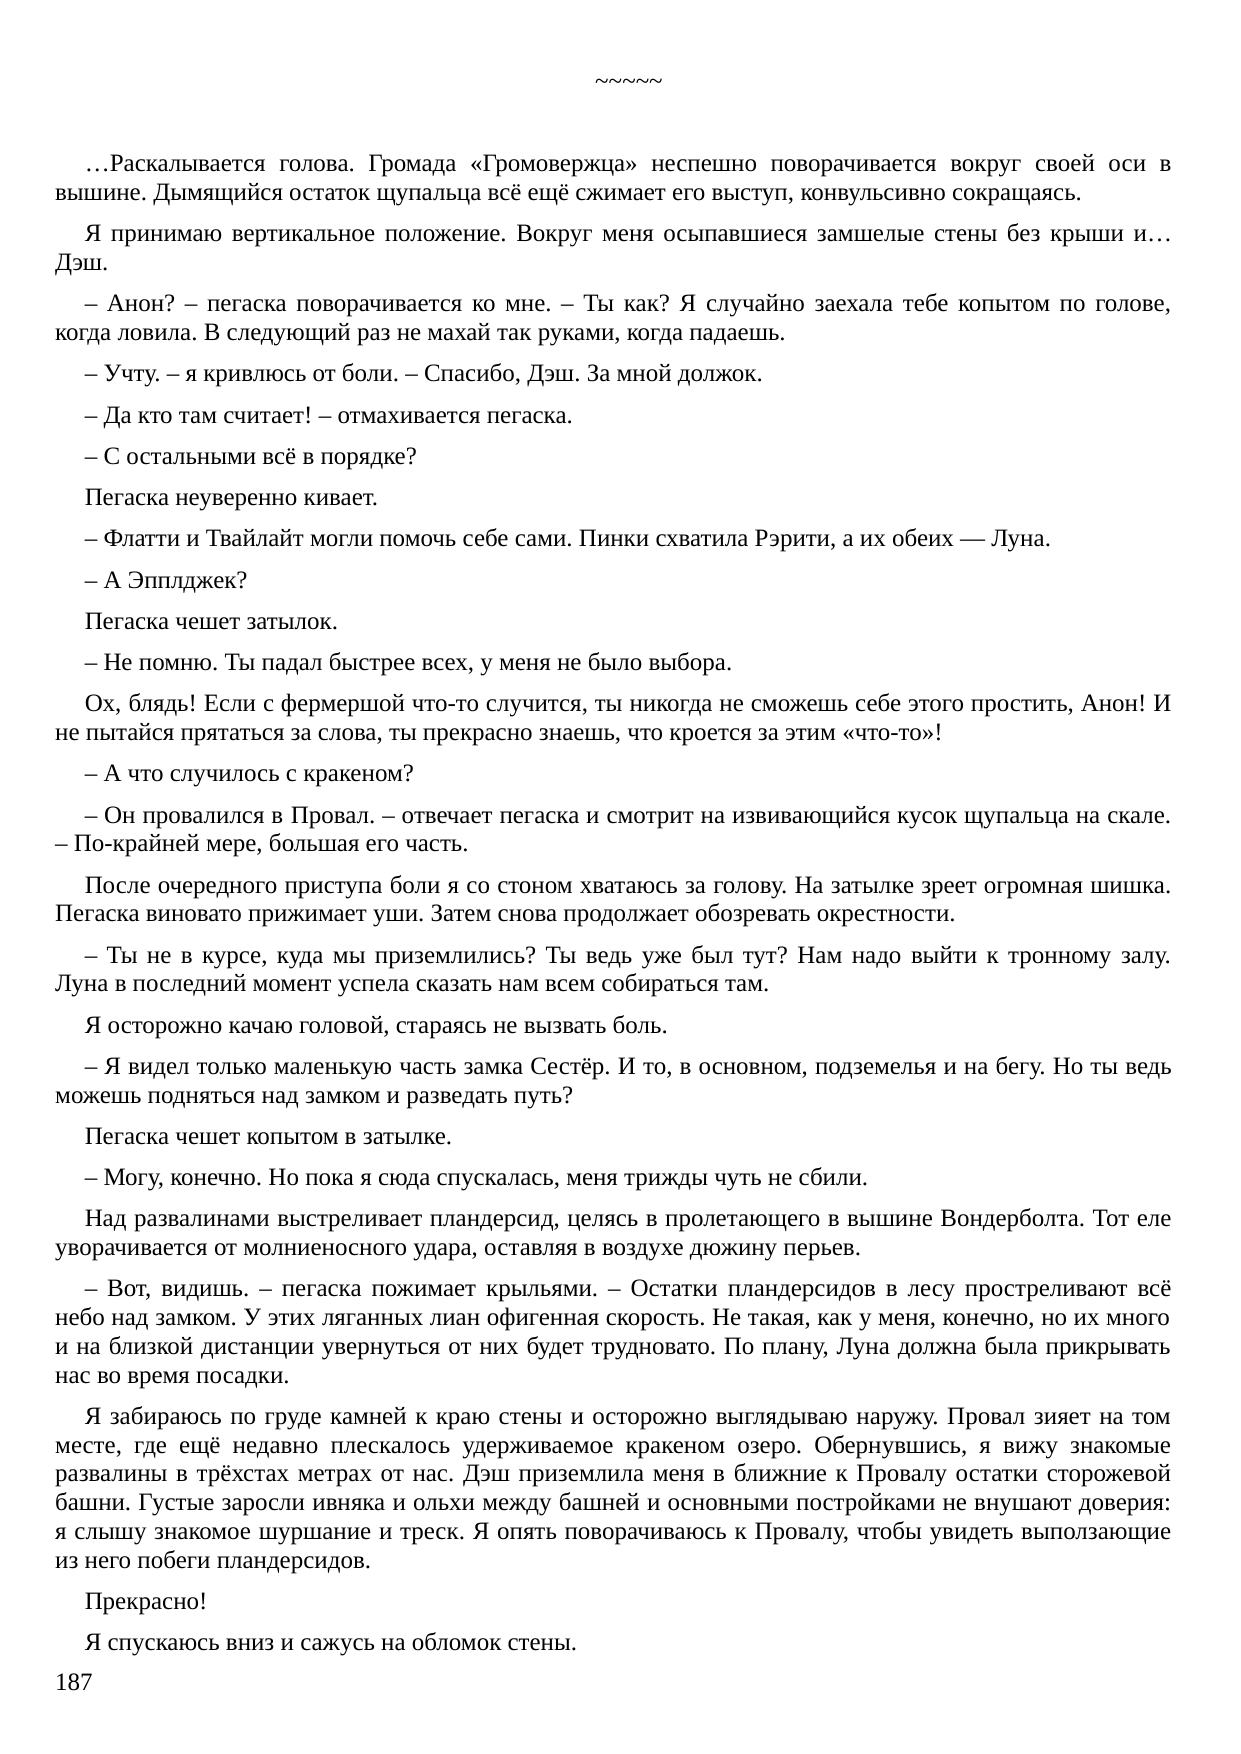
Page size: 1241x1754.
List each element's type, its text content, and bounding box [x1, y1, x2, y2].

text – А Эпплджек? [55, 565, 1173, 593]
text – Анон? – пегаска поворачивается ко мне. – Ты как? Я случайно заехала тебе копытом по голове, когда ловила. В следующий раз не махай так руками, когда падаешь. [55, 288, 1173, 346]
text – Могу, конечно. Но пока я сюда спускалась, меня трижды чуть не сбили. [55, 1162, 1173, 1191]
text Пегаска чешет копытом в затылке. [55, 1121, 1173, 1150]
text Я принимаю вертикальное положение. Вокруг меня осыпавшиеся замшелые стены без крыши и… Дэш. [55, 218, 1173, 276]
text Прекрасно! [55, 1586, 1173, 1615]
text ~~~~~ [55, 66, 1173, 95]
text После очередного приступа боли я со стоном хватаюсь за голову. На затылке зреет огромная шишка. Пегаска виновато прижимает уши. Затем снова продолжает обозревать окрестности. [55, 870, 1173, 927]
text Я спускаюсь вниз и сажусь на обломок стены. [55, 1627, 1173, 1656]
text – Он провалился в Провал. – отвечает пегаска и смотрит на извивающийся кусок щупальца на скале. – По-крайней мере, большая его часть. [55, 800, 1173, 857]
text – Не помню. Ты падал быстрее всех, у меня не было выбора. [55, 647, 1173, 676]
text …Раскалывается голова. Громада «Громовержца» неспешно поворачивается вокруг своей оси в вышине. Дымящийся остаток щупальца всё ещё сжимает его выступ, конвульсивно сокращаясь. [55, 148, 1173, 206]
text – Я видел только маленькую часть замка Сестёр. И то, в основном, подземелья и на бегу. Но ты ведь можешь подняться над замком и разведать путь? [55, 1051, 1173, 1108]
text – С остальными всё в порядке? [55, 441, 1173, 470]
text – Флатти и Твайлайт могли помочь себе сами. Пинки схватила Рэрити, а их обеих — Луна. [55, 523, 1173, 552]
text – Учту. – я кривлюсь от боли. – Спасибо, Дэш. За мной должок. [55, 358, 1173, 387]
text – Да кто там считает! – отмахивается пегаска. [55, 400, 1173, 428]
text Пегаска неуверенно кивает. [55, 482, 1173, 511]
text – А что случилось с кракеном? [55, 758, 1173, 787]
text Я забираюсь по груде камней к краю стены и осторожно выглядываю наружу. Провал зияет на том месте, где ещё недавно плескалось удерживаемое кракеном озеро. Обернувшись, я вижу знакомые развалины в трёхстах метрах от нас. Дэш приземлила меня в ближние к Провалу остатки сторожевой башни. Густые заросли ивняка и ольхи между башней и основными постройками не внушают доверия: я слышу знакомое шуршание и треск. Я опять поворачиваюсь к Провалу, чтобы увидеть выползающие из него побеги пландерсидов. [55, 1401, 1173, 1573]
text Пегаска чешет затылок. [55, 606, 1173, 635]
text – Ты не в курсе, куда мы приземлились? Ты ведь уже был тут? Нам надо выйти к тронному залу. Луна в последний момент успела сказать нам всем собираться там. [55, 940, 1173, 997]
text Я осторожно качаю головой, стараясь не вызвать боль. [55, 1010, 1173, 1038]
text Над развалинами выстреливает пландерсид, целясь в пролетающего в вышине Вондерболта. Тот еле уворачивается от молниеносного удара, оставляя в воздухе дюжину перьев. [55, 1203, 1173, 1261]
text Ох, блядь! Если с фермершой что-то случится, ты никогда не сможешь себе этого простить, Анон! И не пытайся прятаться за слова, ты прекрасно знаешь, что кроется за этим «что-то»! [55, 688, 1173, 746]
text – Вот, видишь. – пегаска пожимает крыльями. – Остатки пландерсидов в лесу простреливают всё небо над замком. У этих ляганных лиан офигенная скорость. Не такая, как у меня, конечно, но их много и на близкой дистанции увернуться от них будет трудновато. По плану, Луна должна была прикрывать нас во время посадки. [55, 1273, 1173, 1388]
